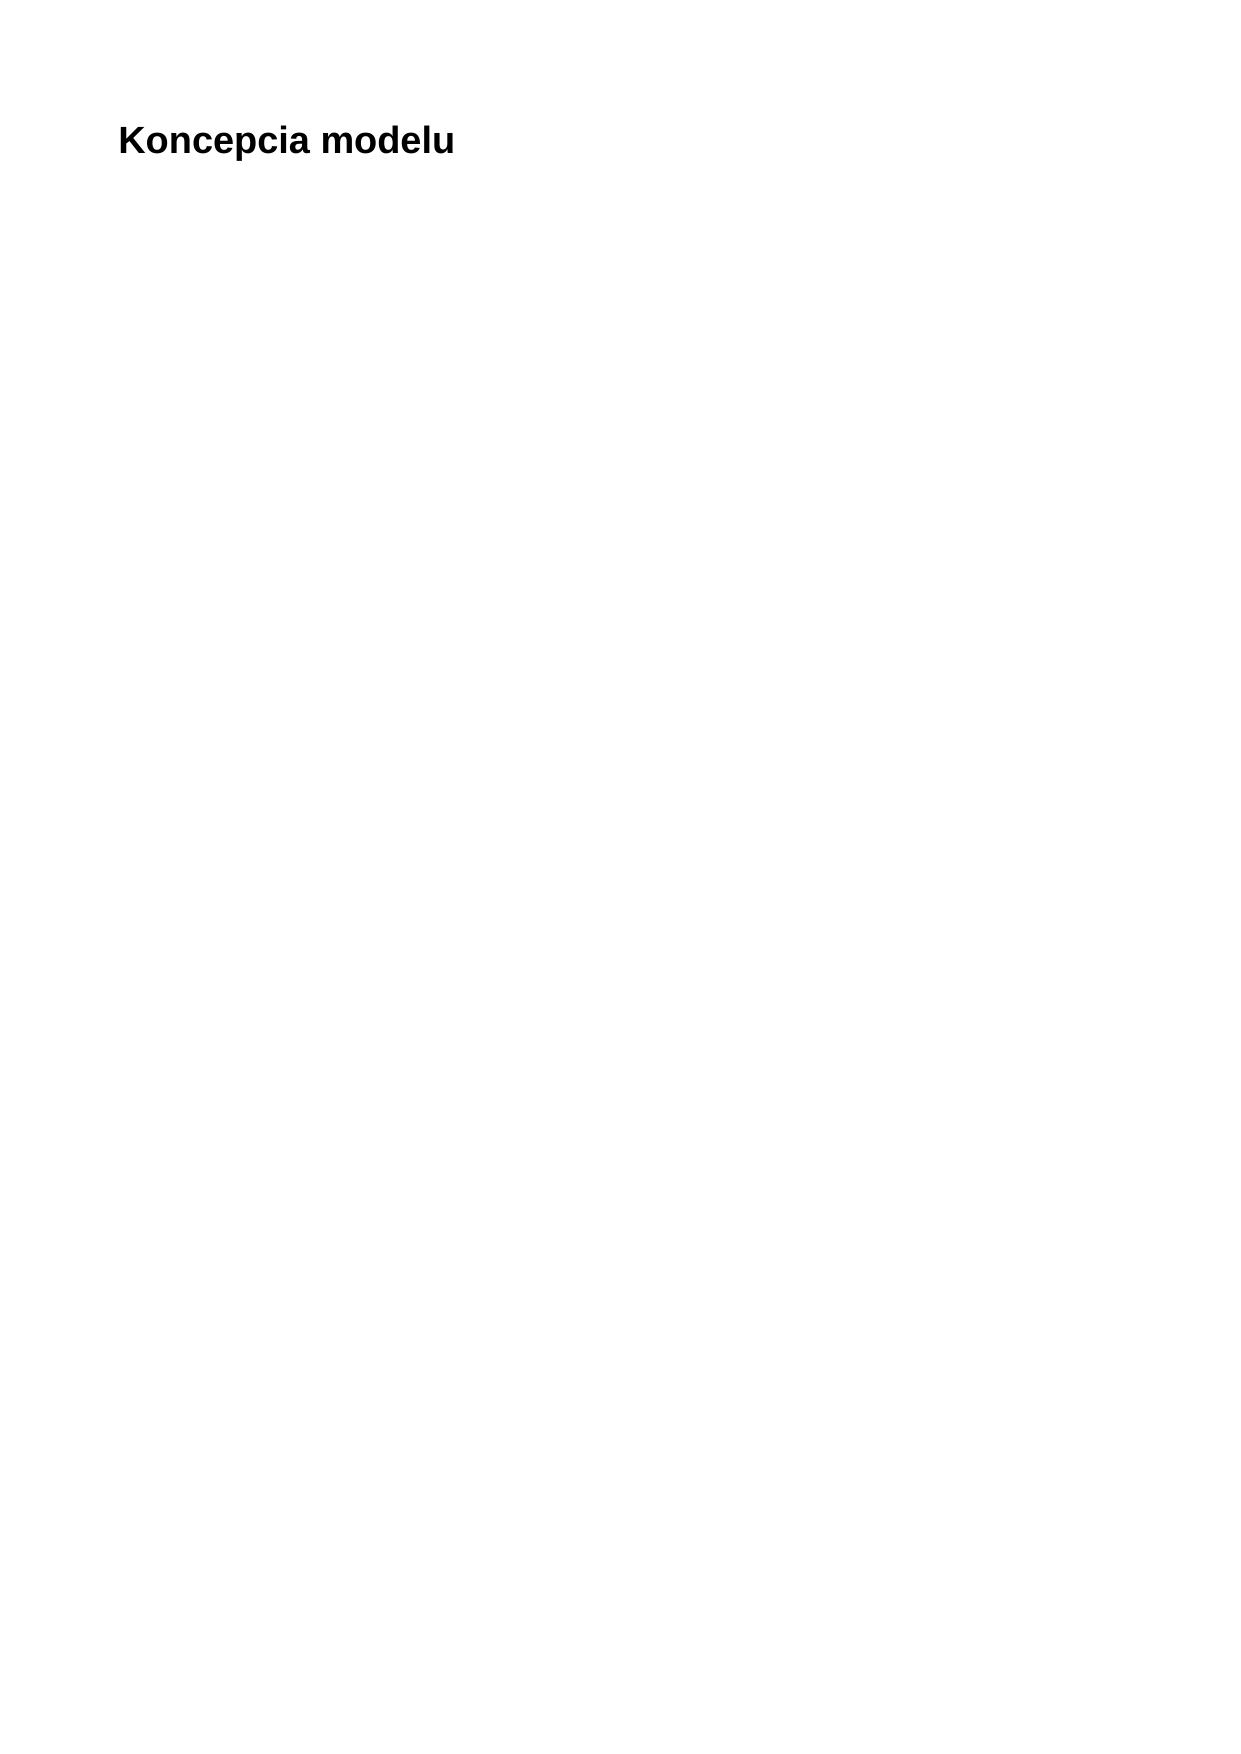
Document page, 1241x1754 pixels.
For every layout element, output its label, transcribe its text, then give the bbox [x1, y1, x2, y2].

subtitle Koncepcia modelu [118, 118, 1122, 162]
